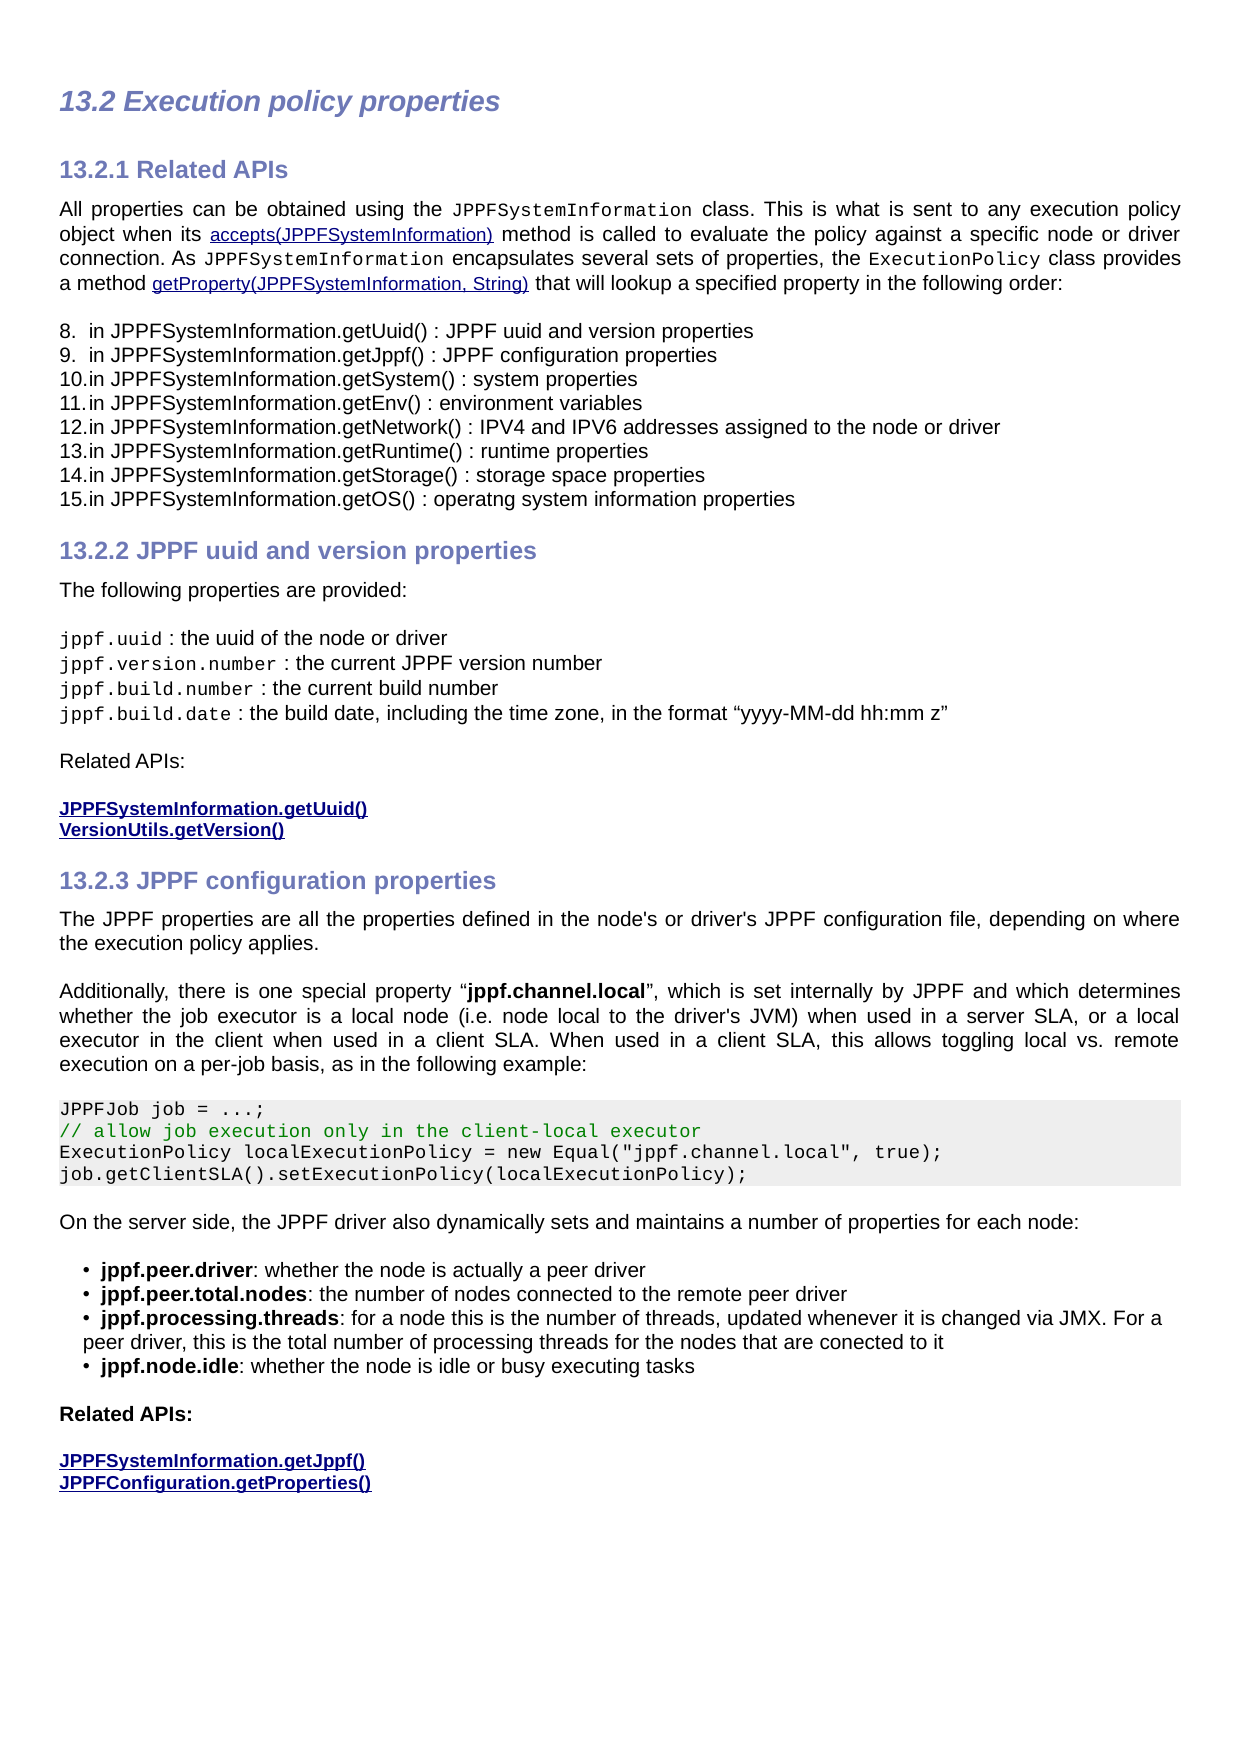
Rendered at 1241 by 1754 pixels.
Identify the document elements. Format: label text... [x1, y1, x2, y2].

list jppf.peer.driver: whether the node is actually a peer driver [83, 1258, 1181, 1282]
text jppf.build.number : the current build number [59, 676, 1181, 701]
subtitle Execution policy properties [59, 84, 1181, 118]
text JPPFSystemInformation.getJppf() [59, 1450, 1181, 1472]
list in JPPFSystemInformation.getRuntime() : runtime properties [59, 439, 1181, 463]
list in JPPFSystemInformation.getEnv() : environment variables [59, 391, 1181, 415]
text JPPFSystemInformation.getUuid() [59, 798, 1181, 819]
text JPPFConfiguration.getProperties() [59, 1472, 1181, 1493]
text Related APIs: [59, 1402, 1181, 1426]
list in JPPFSystemInformation.getSystem() : system properties [59, 367, 1181, 391]
list jppf.node.idle: whether the node is idle or busy executing tasks [83, 1354, 1181, 1378]
text JPPFJob job = ...; [59, 1100, 1181, 1121]
list jppf.peer.total.nodes: the number of nodes connected to the remote peer driver [83, 1282, 1181, 1306]
text jppf.version.number : the current JPPF version number [59, 651, 1181, 676]
text jppf.build.date : the build date, including the time zone, in the format “yyyy-MM-dd hh:mm z” [59, 701, 1181, 725]
text The JPPF properties are all the properties defined in the node's or driver's JPPF configuration file, depending on where the execution policy applies. [59, 907, 1181, 955]
subtitle JPPF uuid and version properties [59, 536, 1181, 565]
text On the server side, the JPPF driver also dynamically sets and maintains a number of properties for each node: [59, 1210, 1181, 1234]
subtitle Related APIs [59, 155, 1181, 184]
text Related APIs: [59, 749, 1181, 773]
list in JPPFSystemInformation.getUuid() : JPPF uuid and version properties [59, 319, 1181, 343]
text // allow job execution only in the client-local executor [59, 1121, 1181, 1143]
list in JPPFSystemInformation.getNetwork() : IPV4 and IPV6 addresses assigned to the node or driver [59, 415, 1181, 439]
text The following properties are provided: [59, 578, 1181, 602]
text All properties can be obtained using the JPPFSystemInformation class. This is what is sent to any execution policy object when its accepts(JPPFSystemInformation) method is called to evaluate the policy against a specific node or driver connection. As JPPFSystemInformation encapsulates several sets of properties, the ExecutionPolicy class provides a method getProperty(JPPFSystemInformation, String) that will lookup a specified property in the following order: [59, 197, 1181, 294]
list in JPPFSystemInformation.getOS() : operatng system information properties [59, 487, 1181, 511]
text job.getClientSLA().setExecutionPolicy(localExecutionPolicy); [59, 1164, 1181, 1186]
text ExecutionPolicy localExecutionPolicy = new Equal("jppf.channel.local", true); [59, 1143, 1181, 1164]
text Additionally, there is one special property “jppf.channel.local”, which is set internally by JPPF and which determines whether the job executor is a local node (i.e. node local to the driver's JVM) when used in a server SLA, or a local executor in the client when used in a client SLA. When used in a client SLA, this allows toggling local vs. remote execution on a per-job basis, as in the following example: [59, 979, 1181, 1076]
list in JPPFSystemInformation.getStorage() : storage space properties [59, 463, 1181, 487]
text jppf.uuid : the uuid of the node or driver [59, 626, 1181, 651]
text VersionUtils.getVersion() [59, 819, 1181, 841]
subtitle JPPF configuration properties [59, 866, 1181, 895]
list jppf.processing.threads: for a node this is the number of threads, updated whenever it is changed via JMX. For a peer driver, this is the total number of processing threads for the nodes that are conected to it [83, 1306, 1181, 1354]
list in JPPFSystemInformation.getJppf() : JPPF configuration properties [59, 343, 1181, 367]
